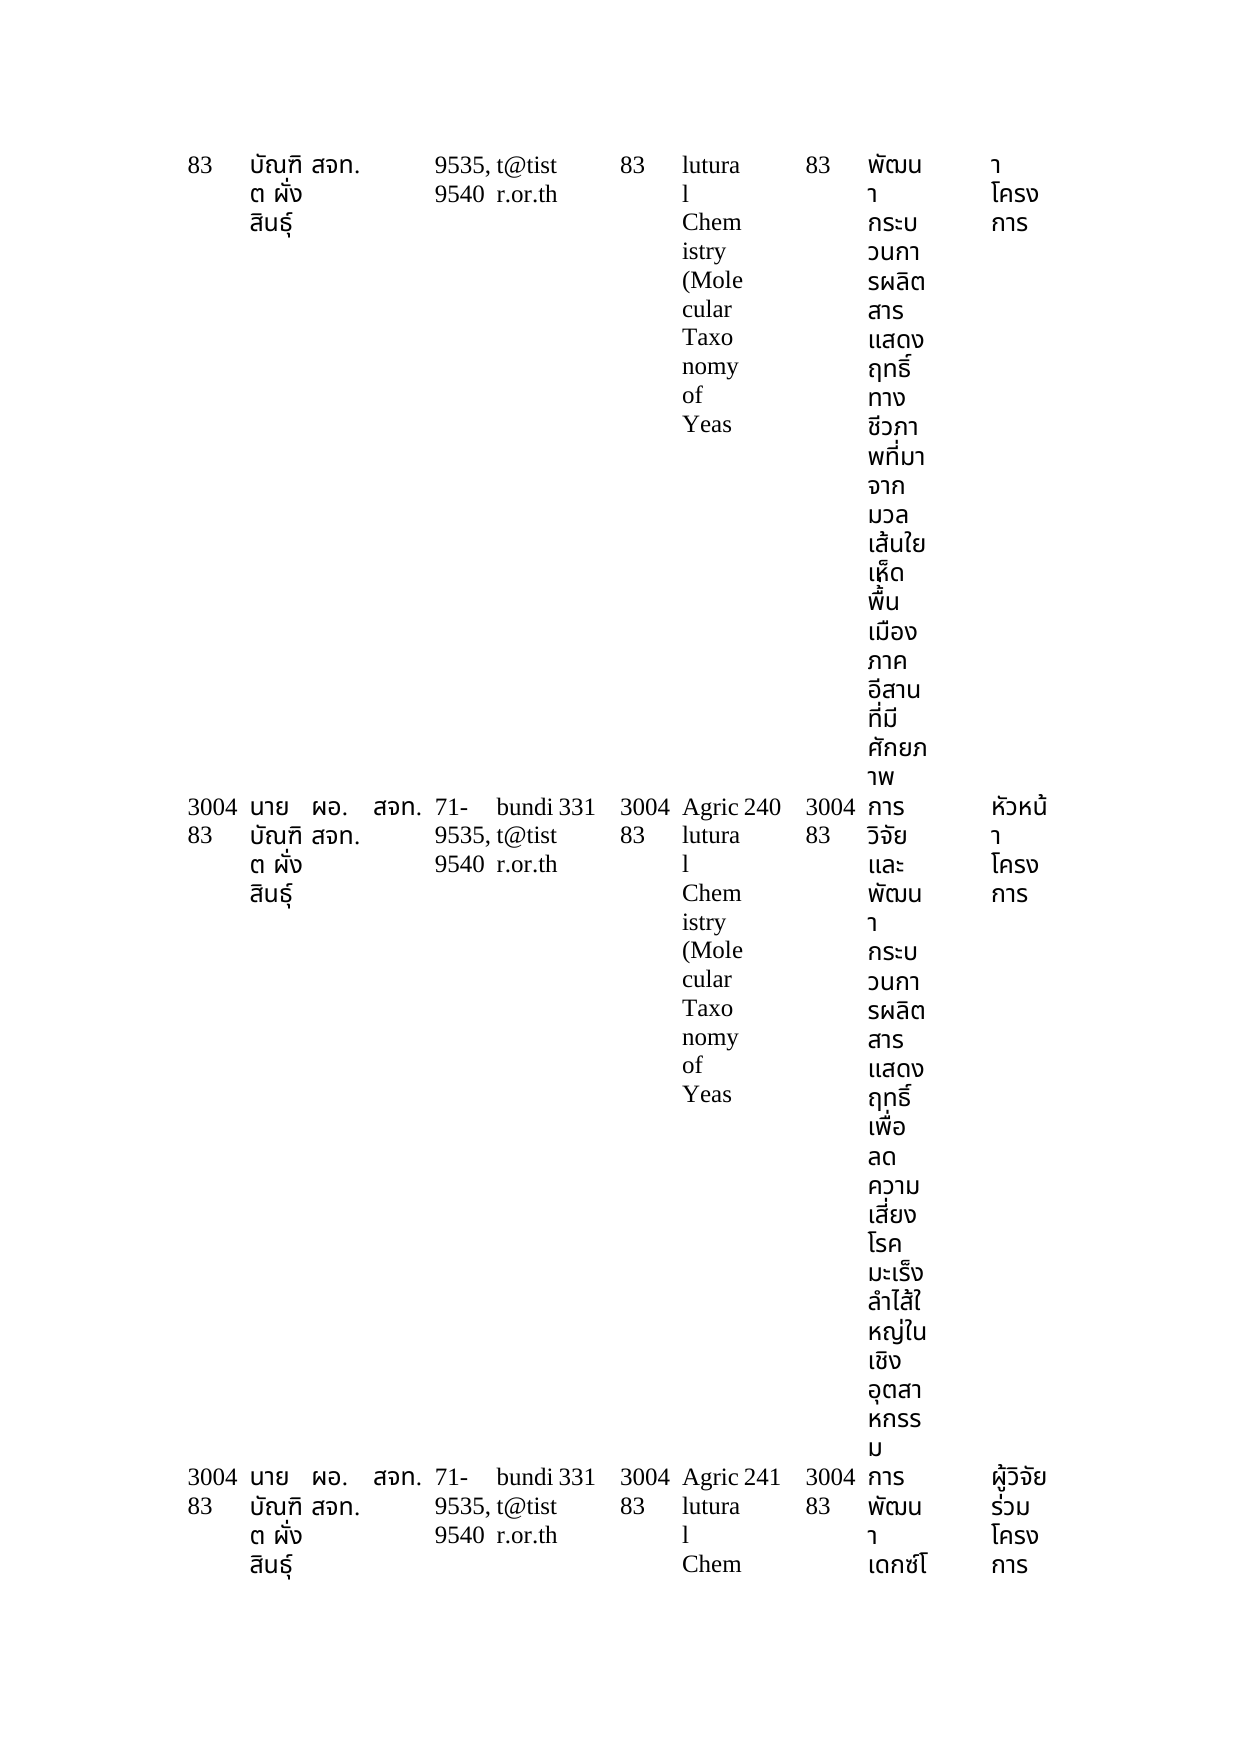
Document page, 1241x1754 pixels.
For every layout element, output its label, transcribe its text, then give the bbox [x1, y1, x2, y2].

table_cell าโครงการ [991, 150, 1053, 792]
table_cell การวิจัยและพัฒนากระบวนการผลิตสารแสดงฤทธิ์เพื่อลดความเสี่ยงโรคมะเร็งลำไส้ใหญ่ในเชิงอุตสาหกรรม [867, 792, 929, 1462]
table_cell 331 [558, 1463, 620, 1579]
table_cell 71-9535,9540 [435, 1463, 496, 1579]
table_cell 300483 [805, 1463, 867, 1579]
table_cell 300483 [620, 1463, 682, 1579]
table_cell สจท. [373, 792, 434, 1462]
table_cell Agriclutural Chem [682, 1463, 743, 1579]
table_cell 83 [620, 150, 682, 792]
table_cell [373, 150, 434, 792]
table_cell t@tistr.or.th [496, 150, 558, 792]
table_cell lutural Chemistry (Molecular Taxonomy of Yeas [682, 150, 743, 792]
table_cell 9535,9540 [435, 150, 496, 792]
table_cell การพัฒนาเดกซ์โ [867, 1463, 929, 1579]
table_cell 83 [805, 150, 867, 792]
table_cell [929, 792, 991, 1462]
table_cell บัณฑิต ผั่งสินธุ์ [249, 150, 311, 792]
table_cell สจท. [373, 1463, 434, 1579]
table_cell นายบัณฑิต ผั่งสินธุ์ [249, 792, 311, 1462]
table_cell ผอ. สจท. [311, 792, 373, 1462]
table_cell ผู้วิจัยร่วมโครงการ [991, 1463, 1053, 1579]
table_cell [929, 1463, 991, 1579]
table_cell [744, 150, 805, 792]
table_cell bundit@tistr.or.th [496, 1463, 558, 1579]
table_cell Agriclutural Chemistry (Molecular Taxonomy of Yeas [682, 792, 743, 1462]
table_cell พัฒนากระบวนการผลิตสารแสดงฤทธิ์ทางชีวภาพที่มาจากมวลเส้นใยเห็ดพื้่นเมืองภาคอีสานที่มีศักยภาพ [867, 150, 929, 792]
table_cell 300483 [805, 792, 867, 1462]
table_cell 300483 [620, 792, 682, 1462]
table_cell bundit@tistr.or.th [496, 792, 558, 1462]
table_cell 71-9535,9540 [435, 792, 496, 1462]
table_cell [929, 150, 991, 792]
table_cell หัวหน้าโครงการ [991, 792, 1053, 1462]
table_cell 331 [558, 792, 620, 1462]
table_cell 83 [188, 150, 249, 792]
table_cell นายบัณฑิต ผั่งสินธุ์ [249, 1463, 311, 1579]
table_cell [558, 150, 620, 792]
table_cell 240 [744, 792, 805, 1462]
table_cell 300483 [188, 792, 249, 1462]
table_cell 300483 [188, 1463, 249, 1579]
table_cell 241 [744, 1463, 805, 1579]
table_cell ผอ. สจท. [311, 1463, 373, 1579]
table_cell สจท. [311, 150, 373, 792]
